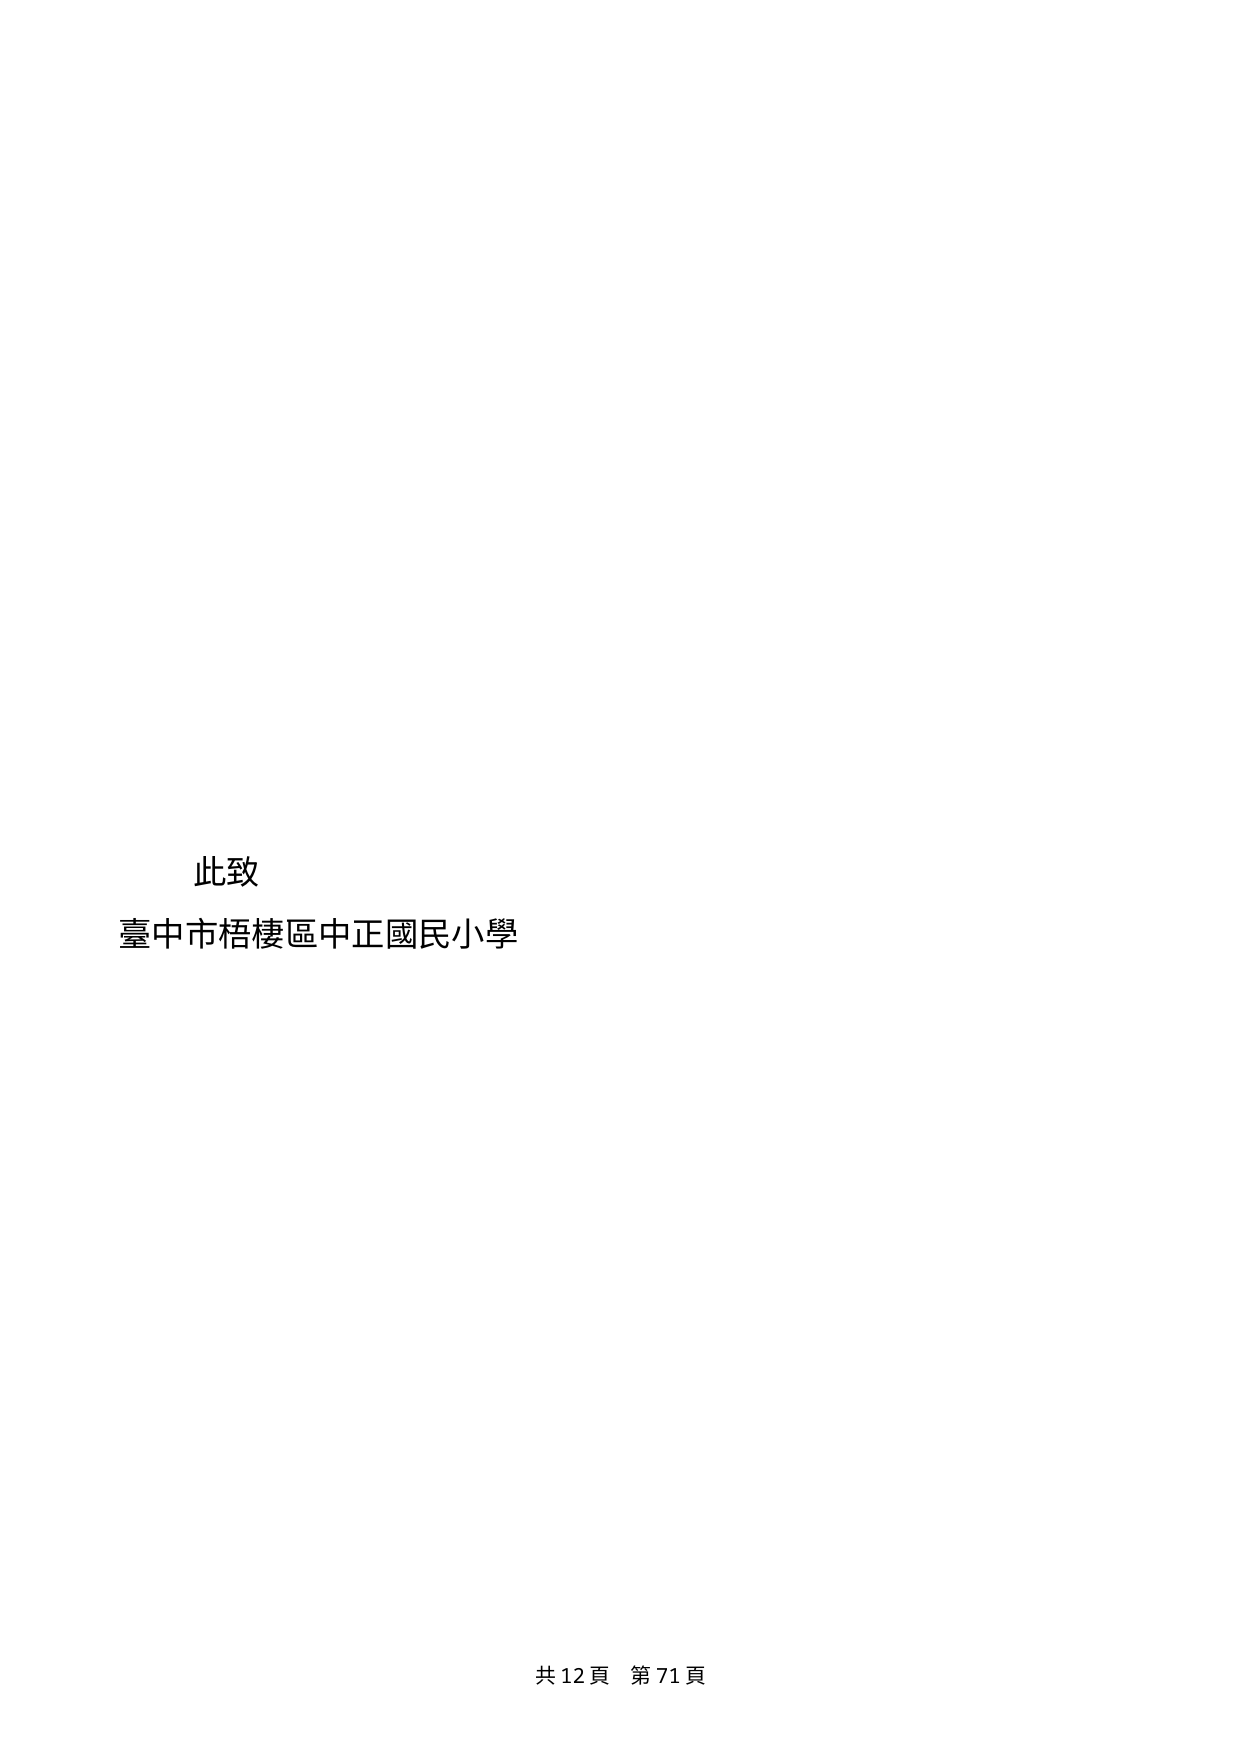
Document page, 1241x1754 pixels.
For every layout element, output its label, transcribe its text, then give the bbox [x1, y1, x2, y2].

text 臺中市梧棲區中正國民小學 [118, 891, 1122, 953]
text 此致 [118, 828, 1122, 891]
